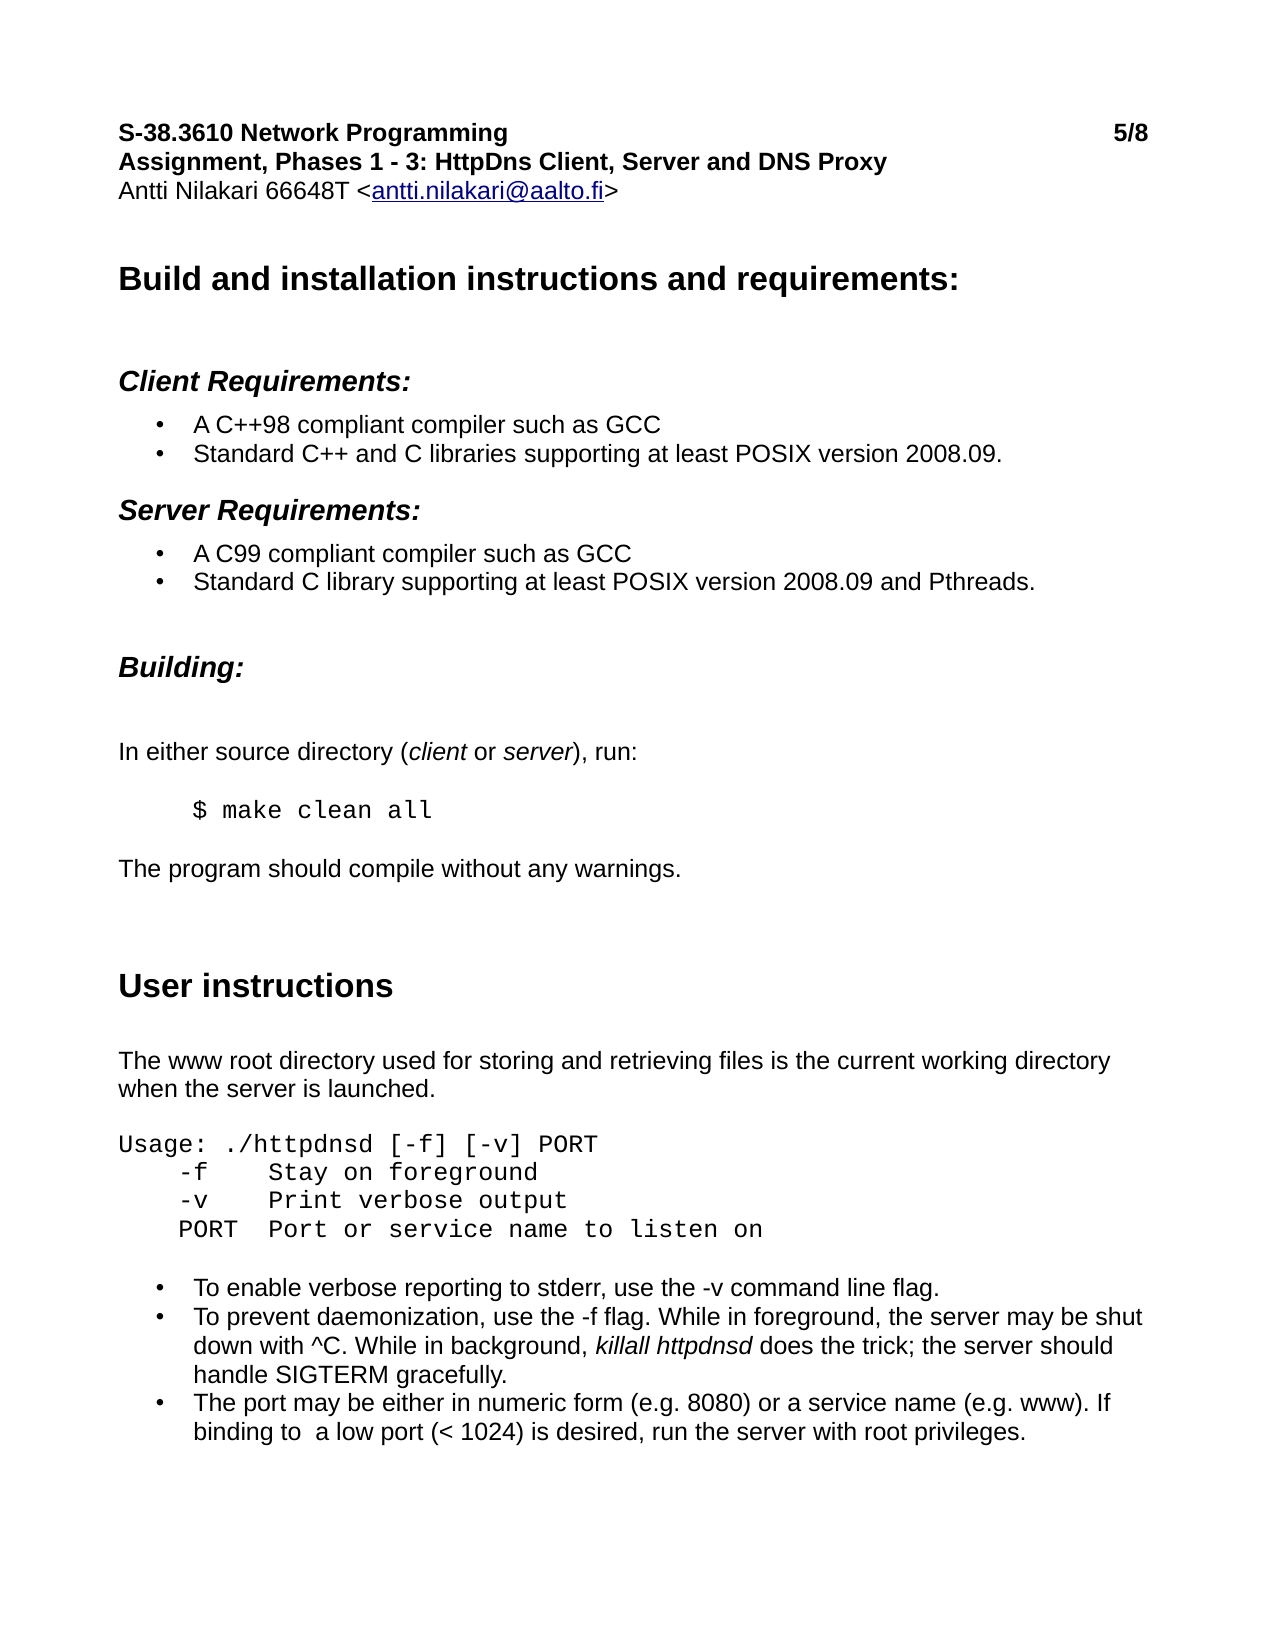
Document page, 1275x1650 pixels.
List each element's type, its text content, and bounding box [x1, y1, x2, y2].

text PORT Port or service name to listen on [118, 1216, 1157, 1245]
text -v Print verbose output [118, 1188, 1157, 1216]
list A C99 compliant compiler such as GCC [156, 538, 1157, 567]
subtitle User instructions [118, 966, 1157, 1004]
list To prevent daemonization, use the -f flag. While in foreground, the server may be shut down with ^C. While in background, killall httpdnsd does the trick; the server should handle SIGTERM gracefully. [156, 1302, 1157, 1388]
text The www root directory used for storing and retrieving files is the current working directory when the server is launched. [118, 1046, 1157, 1103]
text -f Stay on foreground [118, 1160, 1157, 1188]
list Standard C library supporting at least POSIX version 2008.09 and Pthreads. [156, 567, 1157, 596]
text $ make clean all [118, 795, 1157, 826]
subtitle Client Requirements: [118, 364, 1157, 397]
text Usage: ./httpdnsd [-f] [-v] PORT [118, 1131, 1157, 1160]
list Standard C++ and C libraries supporting at least POSIX version 2008.09. [156, 439, 1157, 467]
subtitle Building: [118, 650, 1157, 683]
subtitle Server Requirements: [118, 492, 1157, 526]
list The port may be either in numeric form (e.g. 8080) or a service name (e.g. www). If binding to a low port (< 1024) is desired, run the server with root privileges. [156, 1388, 1157, 1446]
text In either source directory (client or server), run: [118, 737, 1157, 766]
list To enable verbose reporting to stderr, use the -v command line flag. [156, 1273, 1157, 1302]
list A C++98 compliant compiler such as GCC [156, 410, 1157, 439]
subtitle Build and installation instructions and requirements: [118, 259, 1157, 297]
text The program should compile without any warnings. [118, 854, 1157, 883]
